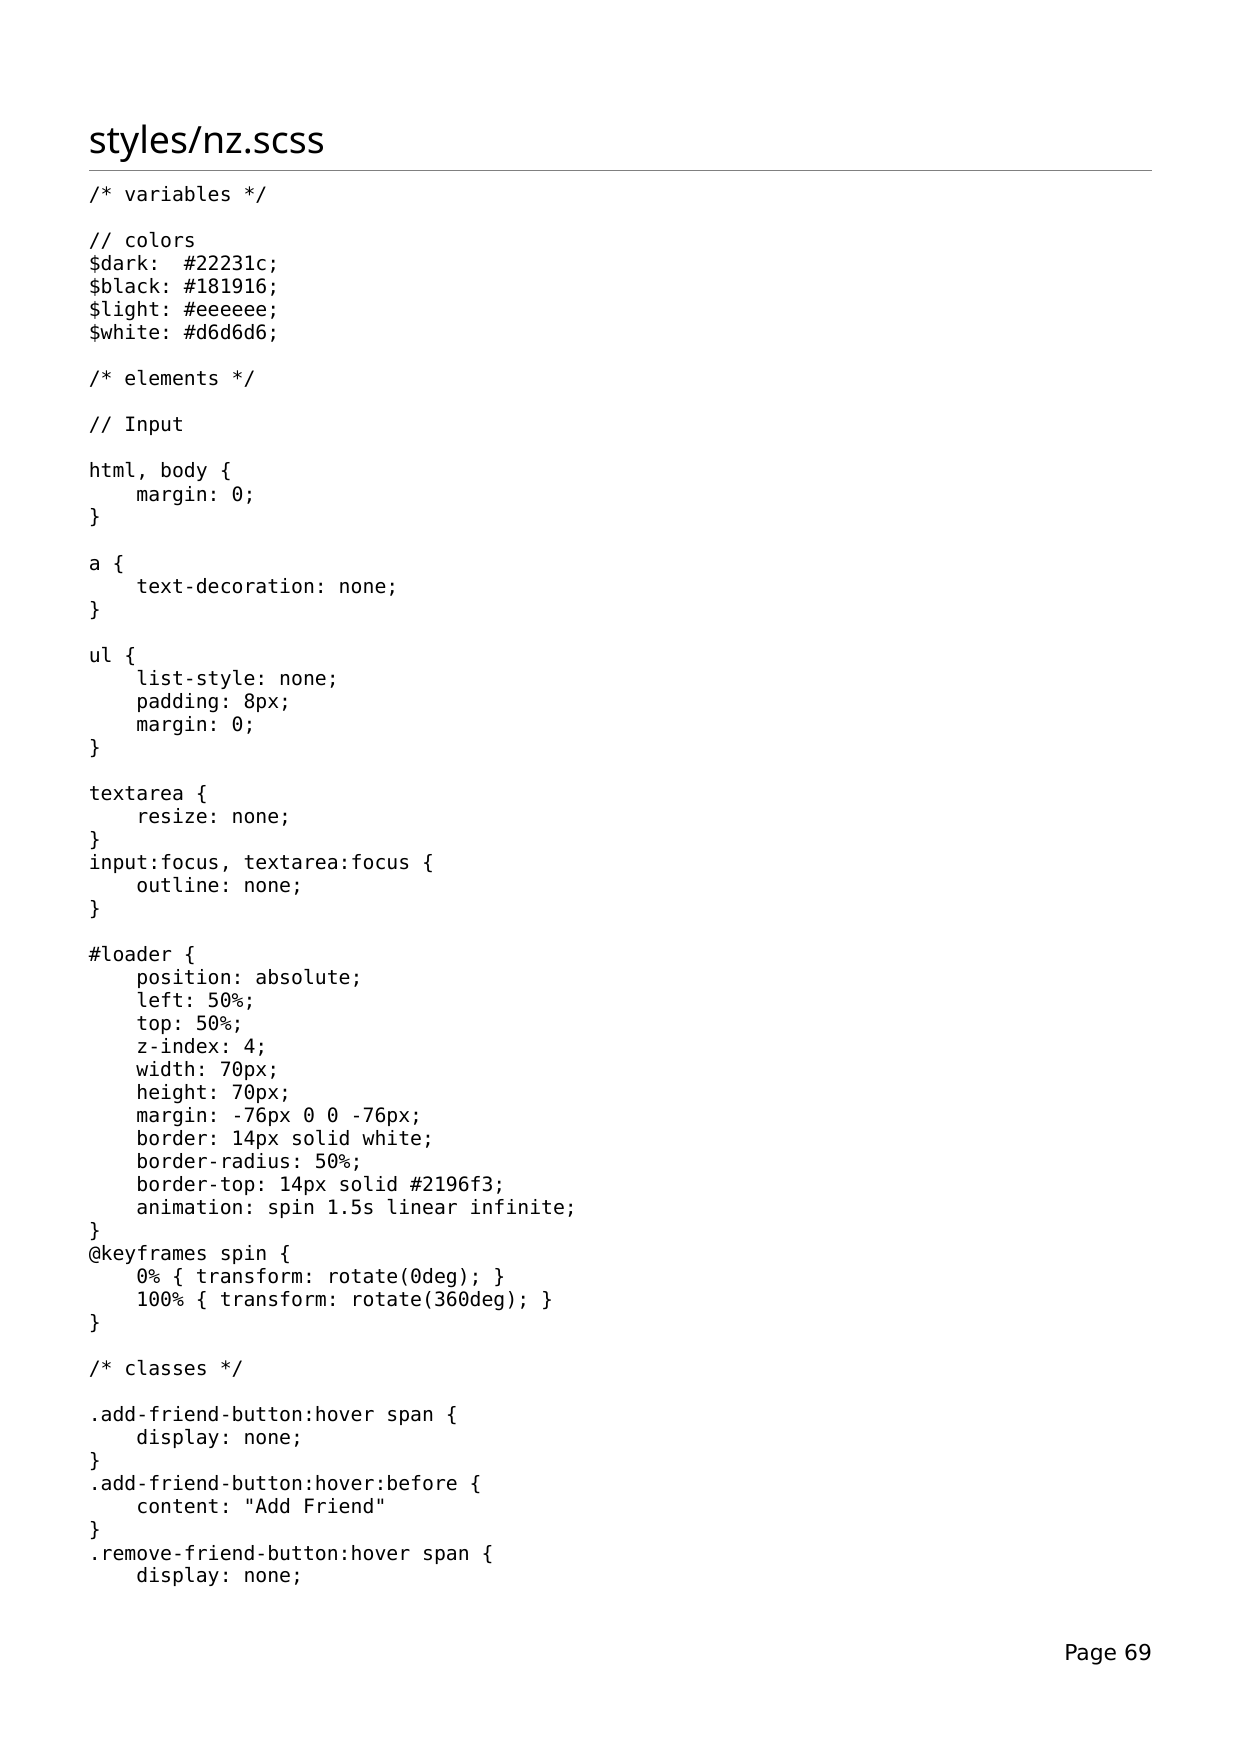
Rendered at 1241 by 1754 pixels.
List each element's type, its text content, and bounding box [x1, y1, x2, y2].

text margin: -76px 0 0 -76px; [88, 1104, 1152, 1127]
text input:focus, textarea:focus { [88, 851, 1152, 874]
text outline: none; [88, 874, 1152, 897]
text /* elements */ [88, 367, 1152, 391]
text // colors [88, 229, 1152, 252]
text .add-friend-button:hover span { [88, 1403, 1152, 1426]
text } [88, 828, 1152, 851]
text } [88, 598, 1152, 621]
text $light: #eeeeee; [88, 298, 1152, 321]
text } [88, 1311, 1152, 1334]
text /* variables */ [88, 183, 1152, 206]
text resize: none; [88, 805, 1152, 828]
text } [88, 1518, 1152, 1542]
text display: none; [88, 1426, 1152, 1449]
text 0% { transform: rotate(0deg); } [88, 1265, 1152, 1288]
text } [88, 1219, 1152, 1242]
text // Input [88, 413, 1152, 437]
text width: 70px; [88, 1058, 1152, 1081]
text text-decoration: none; [88, 575, 1152, 598]
text textarea { [88, 782, 1152, 805]
text height: 70px; [88, 1081, 1152, 1104]
text border-top: 14px solid #2196f3; [88, 1173, 1152, 1196]
subtitle styles/nz.scss [88, 113, 1152, 171]
text html, body { [88, 459, 1152, 483]
text a { [88, 552, 1152, 575]
text #loader { [88, 943, 1152, 966]
text 100% { transform: rotate(360deg); } [88, 1288, 1152, 1311]
text z-index: 4; [88, 1035, 1152, 1058]
text $white: #d6d6d6; [88, 321, 1152, 344]
text } [88, 506, 1152, 529]
text $dark: #22231c; [88, 252, 1152, 275]
text margin: 0; [88, 483, 1152, 506]
text animation: spin 1.5s linear infinite; [88, 1196, 1152, 1219]
text /* classes */ [88, 1357, 1152, 1380]
text padding: 8px; [88, 690, 1152, 713]
text list-style: none; [88, 667, 1152, 690]
text .add-friend-button:hover:before { [88, 1472, 1152, 1496]
text @keyframes spin { [88, 1242, 1152, 1265]
text } [88, 736, 1152, 759]
text top: 50%; [88, 1012, 1152, 1035]
text content: "Add Friend" [88, 1496, 1152, 1518]
text } [88, 1449, 1152, 1472]
text left: 50%; [88, 989, 1152, 1012]
text $black: #181916; [88, 275, 1152, 298]
text position: absolute; [88, 966, 1152, 989]
text border-radius: 50%; [88, 1150, 1152, 1173]
text .remove-friend-button:hover span { [88, 1542, 1152, 1564]
text margin: 0; [88, 713, 1152, 736]
text } [88, 897, 1152, 920]
text border: 14px solid white; [88, 1127, 1152, 1150]
text ul { [88, 644, 1152, 667]
text display: none; [88, 1564, 1152, 1588]
